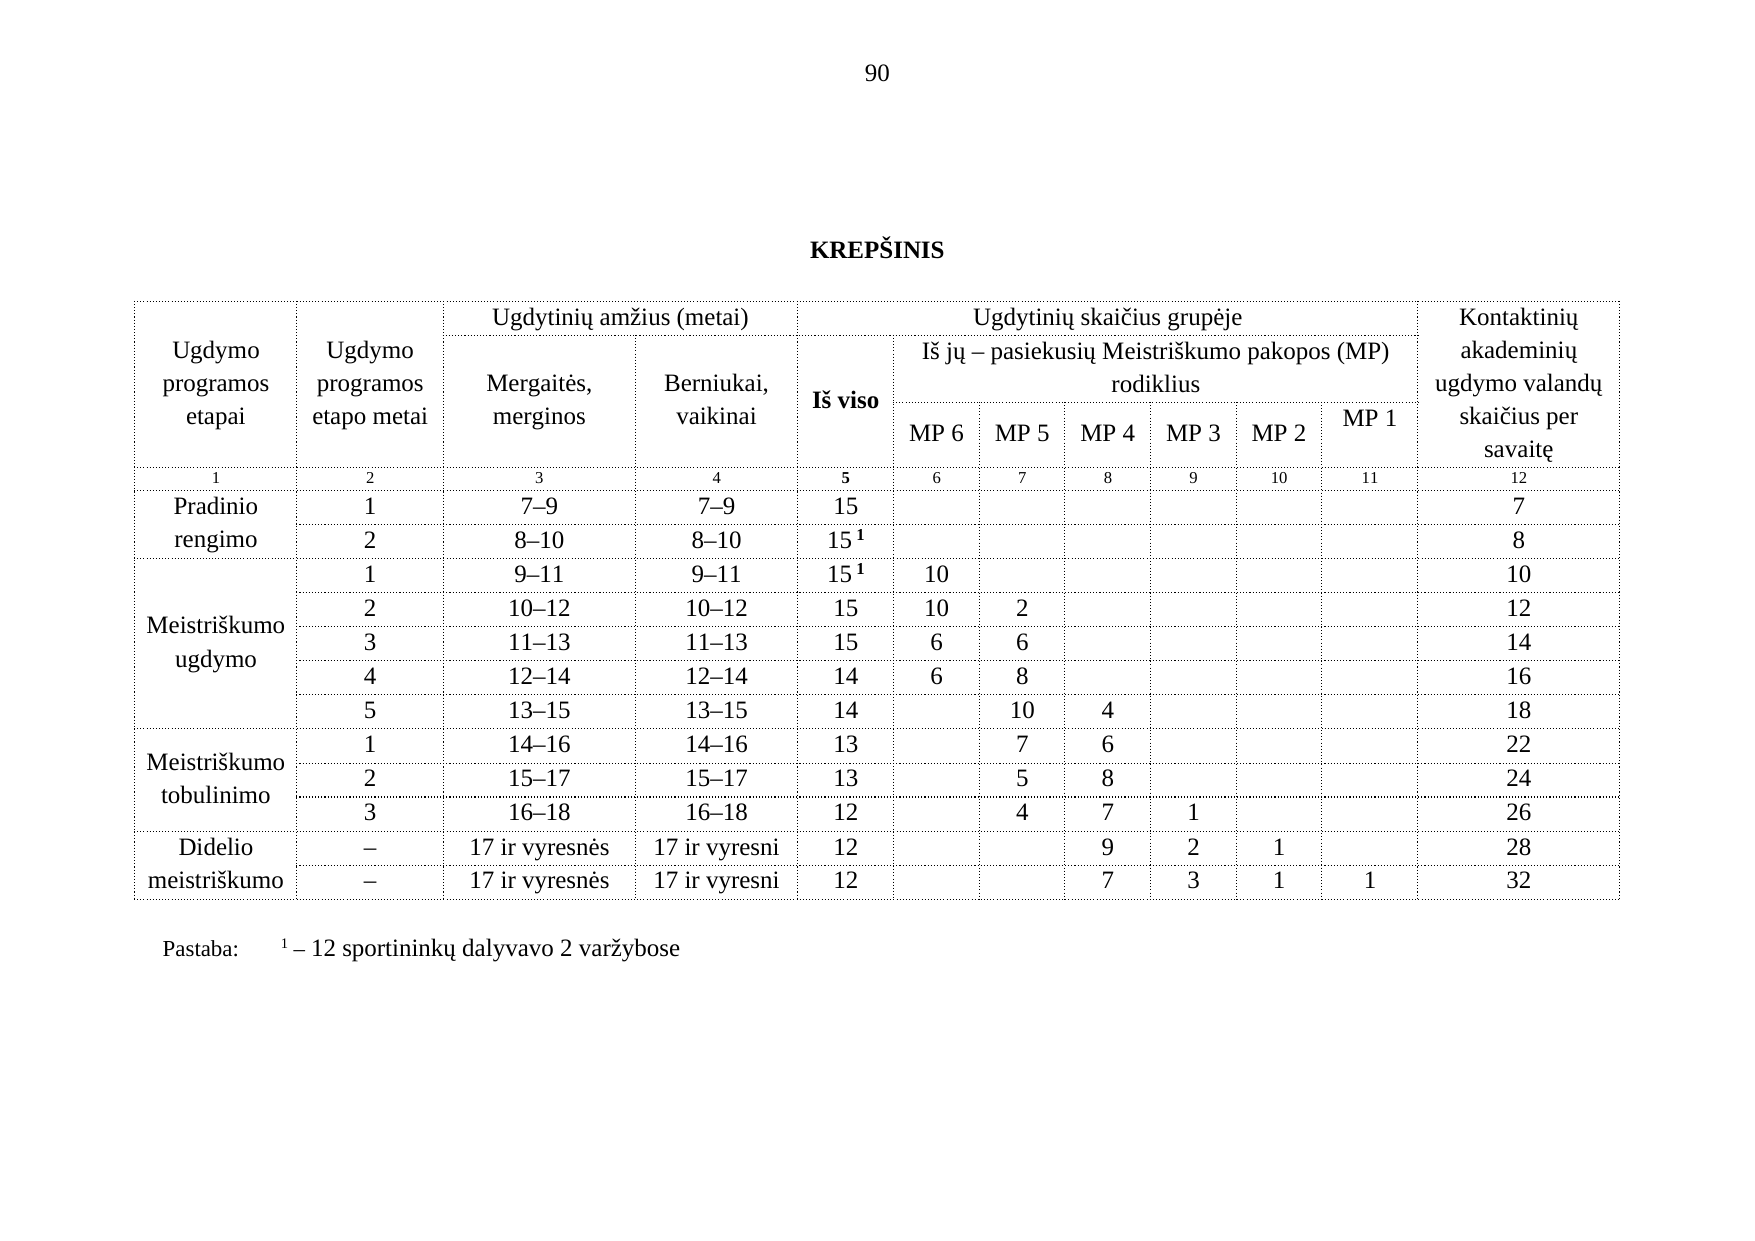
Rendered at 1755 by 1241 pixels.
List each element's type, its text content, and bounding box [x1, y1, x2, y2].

table_cell [1322, 524, 1418, 558]
table_cell 13–15 [635, 694, 797, 728]
table_cell 15–17 [635, 763, 797, 796]
table_cell 24 [1418, 763, 1620, 796]
table_cell 7 [979, 467, 1065, 490]
table_cell 4 [1065, 694, 1150, 728]
table_cell 5 [979, 763, 1065, 796]
table_cell 6 [1065, 728, 1150, 762]
table_cell 4 [635, 467, 797, 490]
table_cell [1322, 694, 1418, 728]
table_cell 3 [1150, 865, 1236, 899]
table_cell [1065, 626, 1150, 660]
table_cell 1 [1322, 865, 1418, 899]
table_cell Mergaitės, merginos [443, 335, 635, 467]
table_cell 10 [1236, 467, 1322, 490]
table_cell 22 [1418, 728, 1620, 762]
table_cell [1150, 694, 1236, 728]
table_cell [1236, 728, 1322, 762]
table_cell Iš viso [798, 335, 893, 467]
table_cell MP 5 [979, 402, 1065, 467]
table_cell [1322, 763, 1418, 796]
table_cell 7–9 [443, 490, 635, 524]
table_header Ugdymo programos etapo metai [297, 301, 443, 467]
table_cell 17 ir vyresni [635, 831, 797, 864]
table_cell 15 [798, 490, 893, 524]
table_cell 10 [894, 558, 979, 592]
table_cell Pradinio rengimo [135, 490, 297, 558]
table_cell 17 ir vyresnės [443, 831, 635, 864]
table_cell 15 1 [798, 524, 893, 558]
table_cell [979, 865, 1065, 899]
table_cell 12 [798, 865, 893, 899]
table_cell 13–15 [443, 694, 635, 728]
table_cell 11–13 [443, 626, 635, 660]
table_cell 11 [1322, 467, 1418, 490]
table_cell 1 [1236, 865, 1322, 899]
table_cell 3 [443, 467, 635, 490]
table_cell Meistriškumo ugdymo [135, 558, 297, 728]
table_cell [894, 831, 979, 864]
table_cell – [297, 865, 443, 899]
table_cell 8–10 [443, 524, 635, 558]
table_cell 9–11 [443, 558, 635, 592]
table_cell 8 [1065, 763, 1150, 796]
table_cell [1322, 728, 1418, 762]
table_cell 12–14 [635, 660, 797, 694]
table_cell 5 [297, 694, 443, 728]
table_cell 12–14 [443, 660, 635, 694]
table_cell [1322, 592, 1418, 626]
table_cell Iš jų – pasiekusių Meistriškumo pakopos (MP) rodiklius [894, 335, 1418, 402]
table_cell [1236, 694, 1322, 728]
table_cell 9–11 [635, 558, 797, 592]
table_cell [979, 831, 1065, 864]
table_cell 6 [979, 626, 1065, 660]
table_cell [1236, 763, 1322, 796]
table_cell 17 ir vyresni [635, 865, 797, 899]
table_cell 16–18 [443, 796, 635, 831]
table_cell [1150, 524, 1236, 558]
table_cell 1 [1150, 796, 1236, 831]
table_cell [1322, 796, 1418, 831]
table_cell [1065, 558, 1150, 592]
table_cell [1236, 524, 1322, 558]
table_cell 1 [297, 728, 443, 762]
table_cell 10 [1418, 558, 1620, 592]
table_cell [894, 865, 979, 899]
table_cell 12 [1418, 467, 1620, 490]
table_cell 14 [798, 694, 893, 728]
table_cell 10 [979, 694, 1065, 728]
table_cell [1150, 763, 1236, 796]
table_cell [894, 694, 979, 728]
table_cell [1236, 490, 1322, 524]
table_cell [1322, 626, 1418, 660]
table_cell 9 [1065, 831, 1150, 864]
table_cell 28 [1418, 831, 1620, 864]
table_cell – [297, 831, 443, 864]
table_header Ugdytinių skaičius grupėje [798, 301, 1418, 335]
table_cell [1322, 558, 1418, 592]
table_cell 1 [1236, 831, 1322, 864]
table_cell Meistriškumo tobulinimo [135, 728, 297, 831]
table_cell [979, 524, 1065, 558]
table_header Ugdymo programos etapai [135, 301, 297, 467]
table_cell 4 [979, 796, 1065, 831]
table_cell 1 [297, 490, 443, 524]
table_cell Berniukai, vaikinai [635, 335, 797, 467]
table_cell [979, 490, 1065, 524]
table_cell [1322, 831, 1418, 864]
table_cell [1065, 524, 1150, 558]
table_cell 4 [297, 660, 443, 694]
table_cell 3 [297, 626, 443, 660]
table_cell 18 [1418, 694, 1620, 728]
table_cell 1 [297, 558, 443, 592]
table_cell 15 1 [798, 558, 893, 592]
table_cell [1150, 728, 1236, 762]
table_cell [1322, 490, 1418, 524]
table_cell [1236, 558, 1322, 592]
table_cell MP 6 [894, 402, 979, 467]
table_cell 13 [798, 763, 893, 796]
table_cell 6 [894, 467, 979, 490]
table_cell [1065, 592, 1150, 626]
table_cell 14 [798, 660, 893, 694]
table_cell MP 2 [1236, 402, 1322, 467]
table_cell 12 [798, 831, 893, 864]
table_cell 3 [297, 796, 443, 831]
table_cell 14 [1418, 626, 1620, 660]
table_cell 14–16 [635, 728, 797, 762]
table_cell [1150, 490, 1236, 524]
table_cell [894, 728, 979, 762]
table_cell 15 [798, 592, 893, 626]
table_cell 7 [979, 728, 1065, 762]
table_cell Didelio meistriškumo [135, 831, 297, 899]
table_cell MP 1 [1322, 402, 1418, 467]
table_cell 12 [1418, 592, 1620, 626]
table_cell 2 [979, 592, 1065, 626]
table_cell 7–9 [635, 490, 797, 524]
table_cell 2 [297, 763, 443, 796]
table_cell 10 [894, 592, 979, 626]
table_cell [1150, 660, 1236, 694]
table_cell 26 [1418, 796, 1620, 831]
table_header Kontaktinių akademinių ugdymo valandų skaičius per savaitę [1418, 301, 1620, 467]
table_cell 16–18 [635, 796, 797, 831]
table_cell [1065, 490, 1150, 524]
table_cell 15 [798, 626, 893, 660]
table_header Ugdytinių amžius (metai) [443, 301, 797, 335]
table_cell 9 [1150, 467, 1236, 490]
table_cell 15–17 [443, 763, 635, 796]
table_cell [1322, 660, 1418, 694]
table_cell 32 [1418, 865, 1620, 899]
table_cell 2 [1150, 831, 1236, 864]
table_cell 13 [798, 728, 893, 762]
table_cell 2 [297, 524, 443, 558]
table_cell [1236, 592, 1322, 626]
text Pastaba: 1 – 12 sportininkų dalyvavo 2 varžybose [162, 933, 1636, 961]
table_cell [1236, 796, 1322, 831]
table_cell [1236, 626, 1322, 660]
table_cell [894, 524, 979, 558]
table_cell [1150, 592, 1236, 626]
table_cell 8 [1065, 467, 1150, 490]
table_cell 1 [135, 467, 297, 490]
table_cell 8 [979, 660, 1065, 694]
table_cell 11–13 [635, 626, 797, 660]
table_cell 10–12 [443, 592, 635, 626]
table_cell 14–16 [443, 728, 635, 762]
table_cell 2 [297, 467, 443, 490]
table_cell [979, 558, 1065, 592]
table_cell 16 [1418, 660, 1620, 694]
table_cell 6 [894, 626, 979, 660]
text krepšinis [118, 235, 1636, 263]
table_cell 5 [798, 467, 893, 490]
table_cell 12 [798, 796, 893, 831]
table_cell 10–12 [635, 592, 797, 626]
table_cell 7 [1065, 865, 1150, 899]
table_cell 8 [1418, 524, 1620, 558]
table_cell [1150, 626, 1236, 660]
table_cell 7 [1065, 796, 1150, 831]
table_cell [894, 763, 979, 796]
table_cell 2 [297, 592, 443, 626]
table_cell [1236, 660, 1322, 694]
table_cell [1065, 660, 1150, 694]
table_cell MP 4 [1065, 402, 1150, 467]
table_cell 7 [1418, 490, 1620, 524]
table_cell 17 ir vyresnės [443, 865, 635, 899]
table_cell 8–10 [635, 524, 797, 558]
table_cell [1150, 558, 1236, 592]
table_cell [894, 490, 979, 524]
table_cell [894, 796, 979, 831]
table_cell MP 3 [1150, 402, 1236, 467]
table_cell 6 [894, 660, 979, 694]
